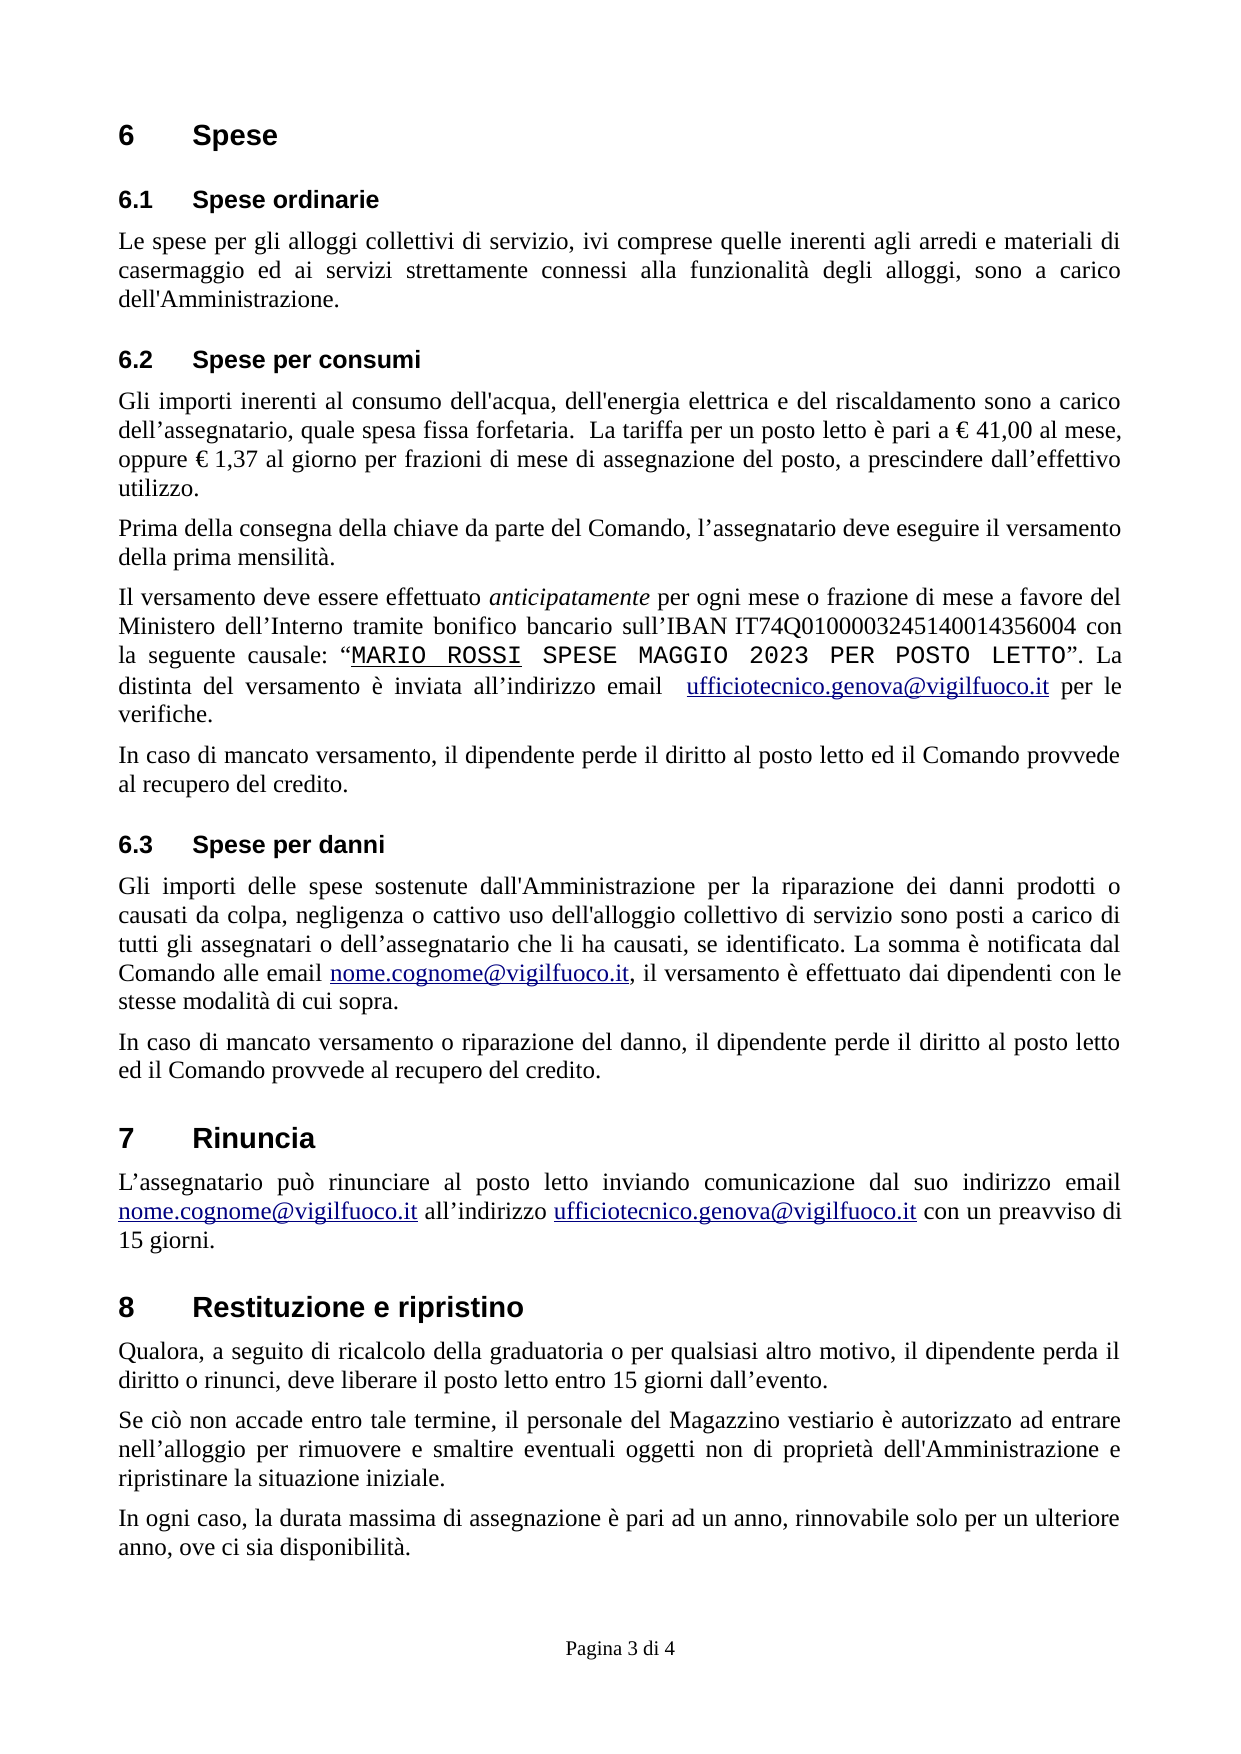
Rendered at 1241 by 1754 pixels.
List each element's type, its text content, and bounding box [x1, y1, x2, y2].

text Se ciò non accade entro tale termine, il personale del Magazzino vestiario è autorizzato ad entrare nell’alloggio per rimuovere e smaltire eventuali oggetti non di proprietà dell'Amministrazione e ripristinare la situazione iniziale. [118, 1406, 1122, 1492]
text In ogni caso, la durata massima di assegnazione è pari ad un anno, rinnovabile solo per un ulteriore anno, ove ci sia disponibilità. [118, 1503, 1122, 1561]
text Qualora, a seguito di ricalcolo della graduatoria o per qualsiasi altro motivo, il dipendente perda il diritto o rinunci, deve liberare il posto letto entro 15 giorni dall’evento. [118, 1336, 1122, 1394]
text Prima della consegna della chiave da parte del Comando, l’assegnatario deve eseguire il versamento della prima mensilità. [118, 513, 1122, 571]
subtitle Restituzione e ripristino [118, 1290, 1122, 1324]
subtitle Spese per danni [118, 830, 1122, 859]
subtitle Spese [118, 118, 1122, 152]
subtitle Spese per consumi [118, 345, 1122, 374]
text L’assegnatario può rinunciare al posto letto inviando comunicazione dal suo indirizzo email nome.cognome@vigilfuoco.it all’indirizzo ufficiotecnico.genova@vigilfuoco.it con un preavviso di 15 giorni. [118, 1167, 1122, 1253]
text Gli importi inerenti al consumo dell'acqua, dell'energia elettrica e del riscaldamento sono a carico dell’assegnatario, quale spesa fissa forfetaria. La tariffa per un posto letto è pari a € 41,00 al mese, oppure € 1,37 al giorno per frazioni di mese di assegnazione del posto, a prescindere dall’effettivo utilizzo. [118, 386, 1122, 501]
text Il versamento deve essere effettuato anticipatamente per ogni mese o frazione di mese a favore del Ministero dell’Interno tramite bonifico bancario sull’IBAN IT74Q0100003245140014356004 con la seguente causale: “MARIO ROSSI SPESE MAGGIO 2023 PER POSTO LETTO”. La distinta del versamento è inviata all’indirizzo email ufficiotecnico.genova@vigilfuoco.it per le verifiche. [118, 582, 1122, 728]
text In caso di mancato versamento o riparazione del danno, il dipendente perde il diritto al posto letto ed il Comando provvede al recupero del credito. [118, 1027, 1122, 1084]
text In caso di mancato versamento, il dipendente perde il diritto al posto letto ed il Comando provvede al recupero del credito. [118, 740, 1122, 797]
subtitle Rinuncia [118, 1121, 1122, 1155]
text Gli importi delle spese sostenute dall'Amministrazione per la riparazione dei danni prodotti o causati da colpa, negligenza o cattivo uso dell'alloggio collettivo di servizio sono posti a carico di tutti gli assegnatari o dell’assegnatario che li ha causati, se identificato. La somma è notificata dal Comando alle email nome.cognome@vigilfuoco.it, il versamento è effettuato dai dipendenti con le stesse modalità di cui sopra. [118, 871, 1122, 1015]
text Le spese per gli alloggi collettivi di servizio, ivi comprese quelle inerenti agli arredi e materiali di casermaggio ed ai servizi strettamente connessi alla funzionalità degli alloggi, sono a carico dell'Amministrazione. [118, 226, 1122, 312]
subtitle Spese ordinarie [118, 185, 1122, 214]
